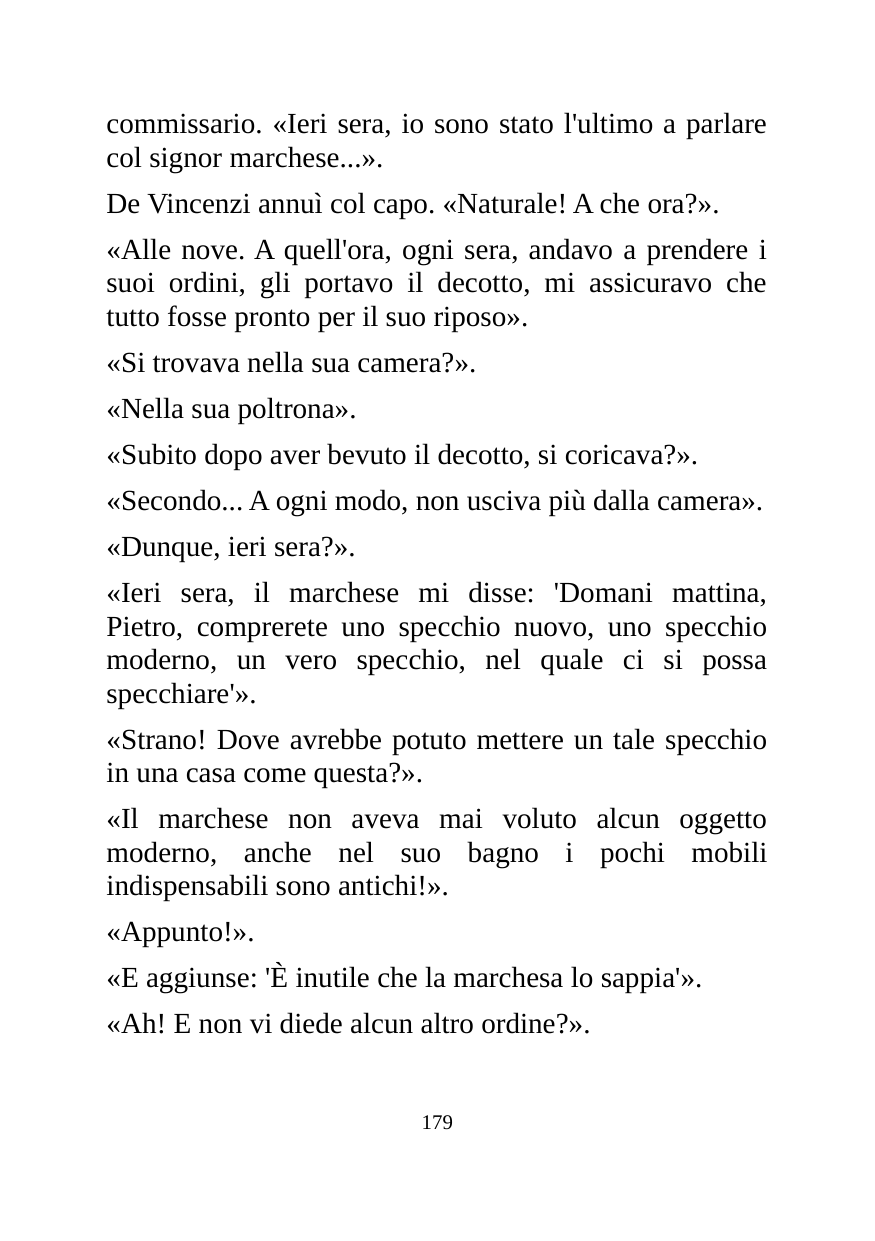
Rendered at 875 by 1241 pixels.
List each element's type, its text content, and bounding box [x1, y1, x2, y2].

text «Subito dopo aver bevuto il decotto, si coricava?». [106, 437, 768, 471]
text «Ieri sera, il marchese mi disse: 'Domani mattina, Pietro, comprerete uno specchio nuovo, uno specchio moderno, un vero specchio, nel quale ci si possa specchiare'». [106, 575, 768, 709]
text De Vincenzi annuì col capo. «Naturale! A che ora?». [106, 186, 768, 219]
text «Secondo... A ogni modo, non usciva più dalla camera». [106, 483, 768, 517]
text «Si trovava nella sua camera?». [106, 345, 768, 378]
text «E aggiunse: 'È inutile che la marchesa lo sappia'». [106, 961, 768, 994]
text «Alle nove. A quell'ora, ogni sera, andavo a prendere i suoi ordini, gli portavo il decotto, mi assicuravo che tutto fosse pronto per il suo riposo». [106, 232, 768, 332]
text «Il marchese non aveva mai voluto alcun oggetto moderno, anche nel suo bagno i pochi mobili indispensabili sono antichi!». [106, 801, 768, 902]
text «Appunto!». [106, 914, 768, 948]
text «Strano! Dove avrebbe potuto mettere un tale specchio in una casa come questa?». [106, 722, 768, 789]
text «Nella sua poltrona». [106, 391, 768, 424]
text commissario. «Ieri sera, io sono stato l'ultimo a parlare col signor marchese...». [106, 106, 768, 173]
text «Dunque, ieri sera?». [106, 529, 768, 563]
text «Ah! E non vi diede alcun altro ordine?». [106, 1007, 768, 1040]
